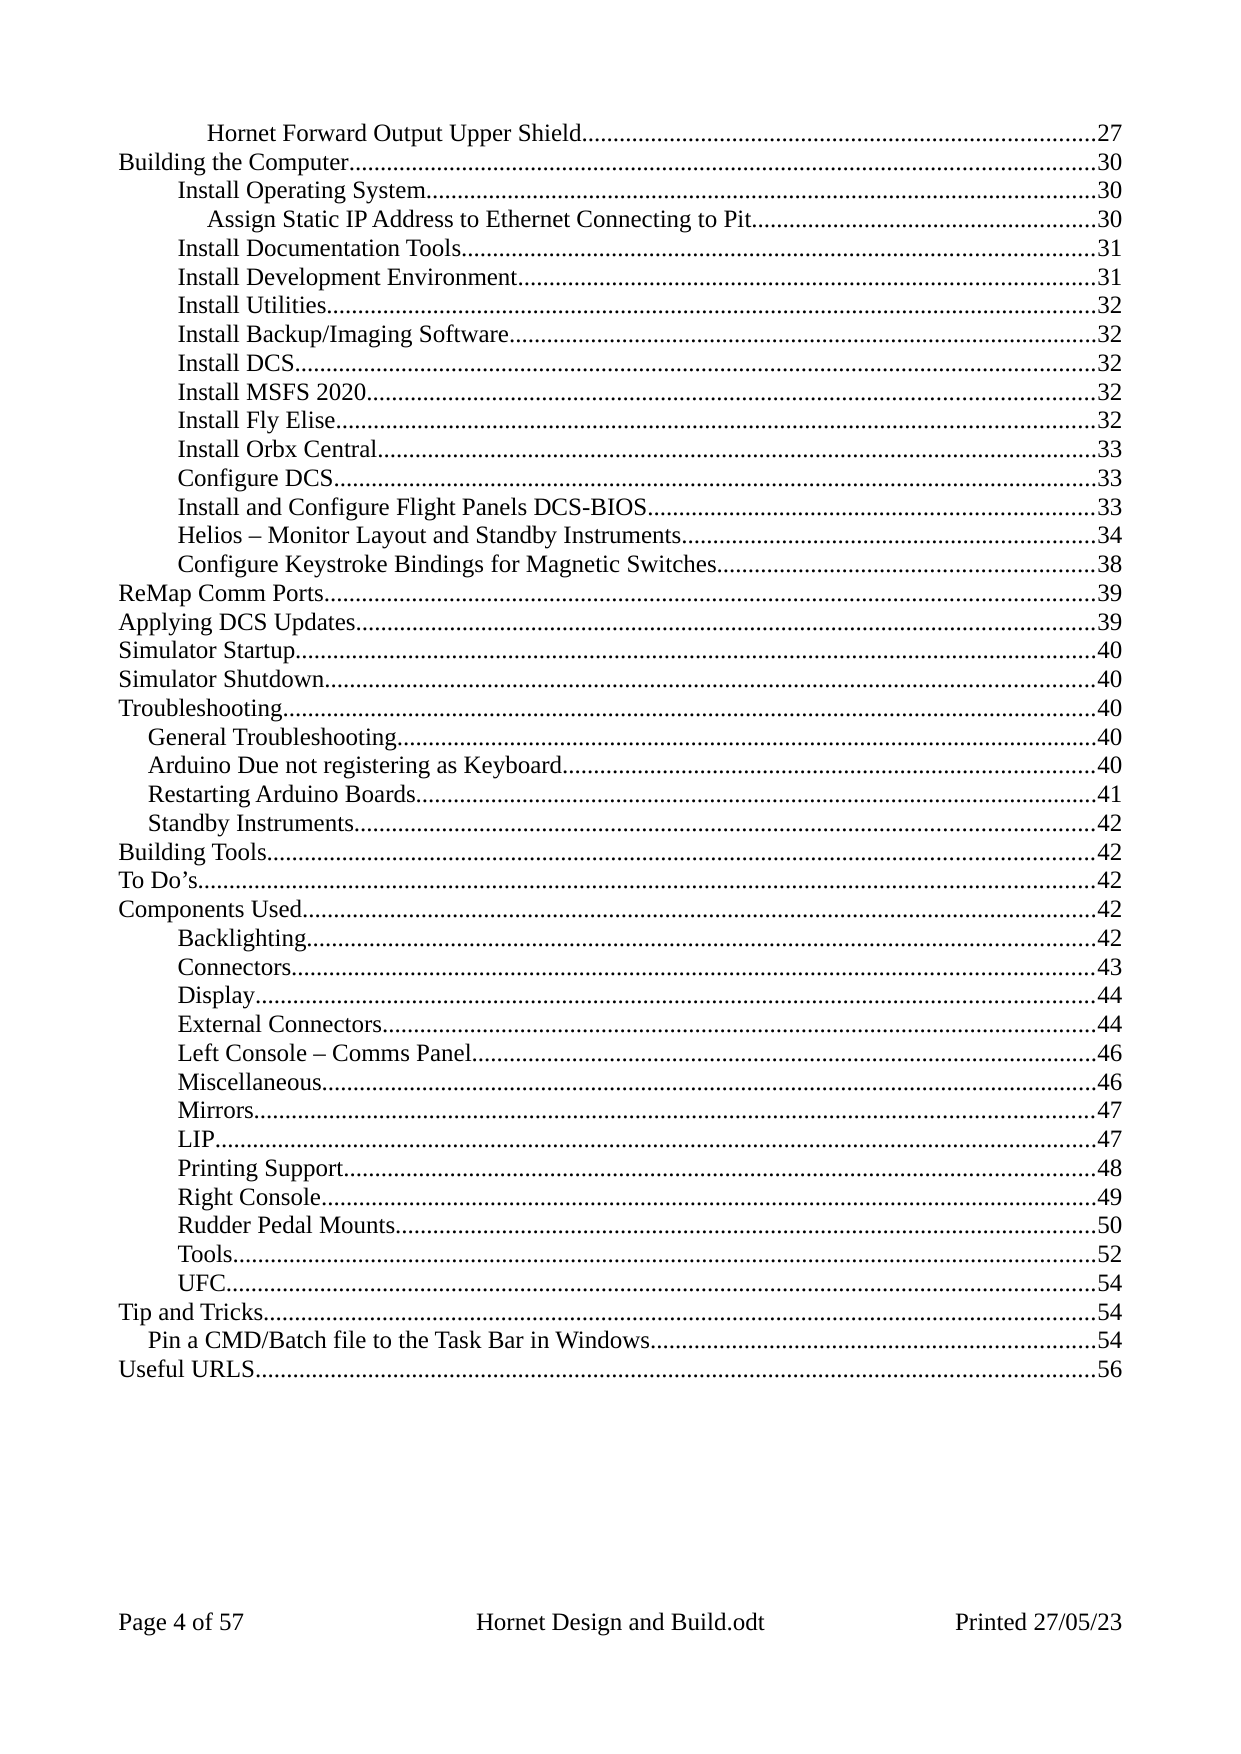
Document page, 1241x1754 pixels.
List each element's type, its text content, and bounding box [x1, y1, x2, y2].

text Install Operating System 30 [177, 176, 1122, 204]
text Simulator Startup 40 [118, 636, 1122, 664]
text Components Used 42 [118, 894, 1122, 923]
text Install DCS 32 [177, 348, 1122, 377]
text ReMap Comm Ports 39 [118, 578, 1122, 607]
text Install and Configure Flight Panels DCS-BIOS 33 [177, 492, 1122, 521]
text Install Fly Elise 32 [177, 406, 1122, 434]
text External Connectors 44 [177, 1009, 1122, 1038]
text Rudder Pedal Mounts 50 [177, 1211, 1122, 1239]
text Applying DCS Updates 39 [118, 607, 1122, 636]
text Simulator Shutdown 40 [118, 664, 1122, 693]
text Restarting Arduino Boards 41 [148, 779, 1122, 808]
text UFC 54 [177, 1268, 1122, 1297]
text Building Tools 42 [118, 837, 1122, 866]
text Install Utilities 32 [177, 291, 1122, 319]
text LIP 47 [177, 1124, 1122, 1153]
text Display 44 [177, 981, 1122, 1009]
text Pin a CMD/Batch file to the Task Bar in Windows 54 [148, 1326, 1122, 1354]
text Configure Keystroke Bindings for Magnetic Switches 38 [177, 549, 1122, 578]
text Backlighting 42 [177, 923, 1122, 952]
text Building the Computer 30 [118, 147, 1122, 176]
text Install Documentation Tools 31 [177, 233, 1122, 262]
text Tools 52 [177, 1239, 1122, 1268]
text Miscellaneous 46 [177, 1067, 1122, 1096]
text Install Development Environment 31 [177, 262, 1122, 291]
text General Troubleshooting 40 [148, 722, 1122, 751]
text Useful URLS 56 [118, 1354, 1122, 1383]
text Install Backup/Imaging Software 32 [177, 319, 1122, 348]
text Connectors 43 [177, 952, 1122, 981]
text Assign Static IP Address to Ethernet Connecting to Pit 30 [207, 204, 1122, 233]
text Right Console 49 [177, 1182, 1122, 1211]
text Configure DCS 33 [177, 463, 1122, 492]
text Standby Instruments 42 [148, 808, 1122, 837]
text Install Orbx Central 33 [177, 434, 1122, 463]
text Mirrors 47 [177, 1096, 1122, 1124]
text Troubleshooting 40 [118, 693, 1122, 722]
text Printing Support 48 [177, 1153, 1122, 1182]
text Hornet Forward Output Upper Shield 27 [207, 118, 1122, 147]
text Tip and Tricks 54 [118, 1297, 1122, 1326]
text Install MSFS 2020 32 [177, 377, 1122, 406]
text Left Console – Comms Panel 46 [177, 1038, 1122, 1067]
text To Do’s 42 [118, 866, 1122, 894]
text Helios – Monitor Layout and Standby Instruments 34 [177, 521, 1122, 549]
text Arduino Due not registering as Keyboard 40 [148, 751, 1122, 779]
